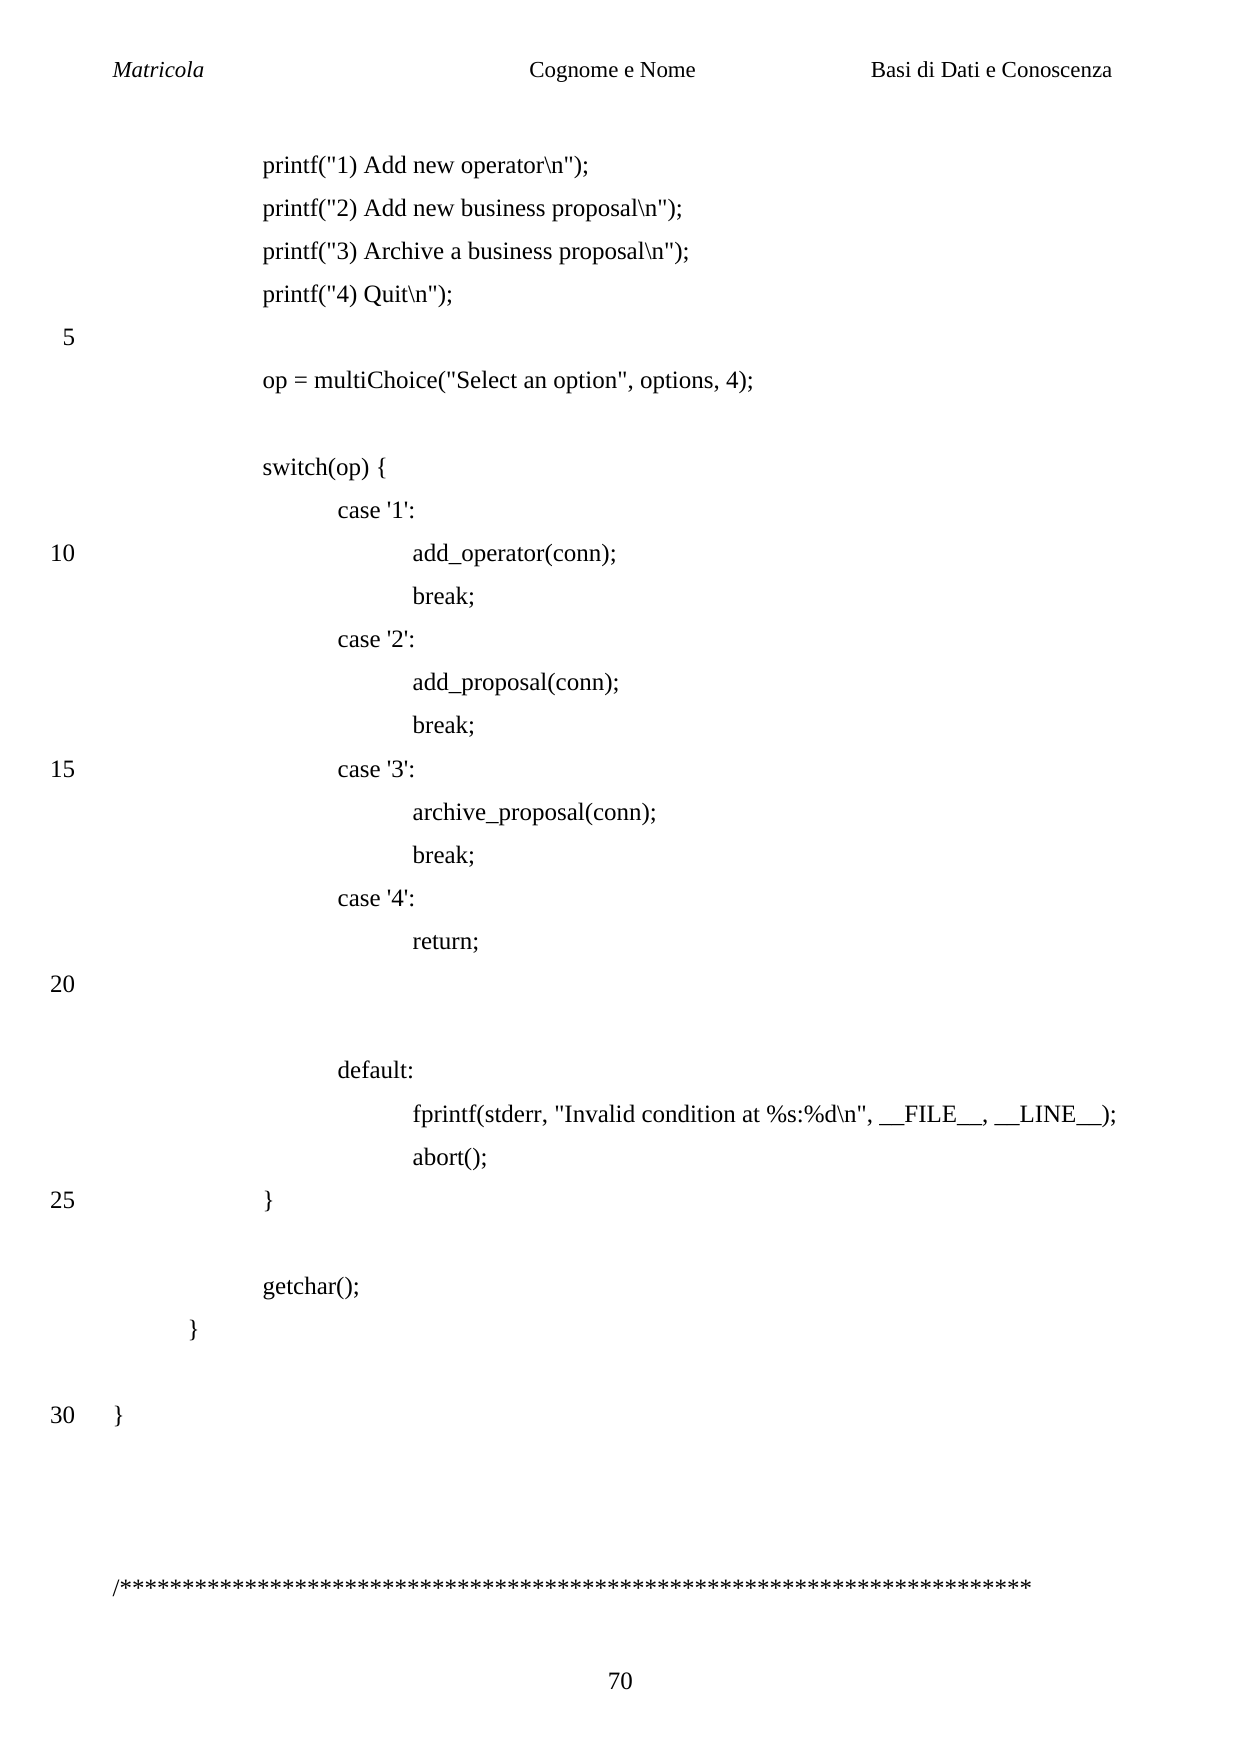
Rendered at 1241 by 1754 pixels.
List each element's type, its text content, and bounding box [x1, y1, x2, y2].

text add_operator(conn); [112, 538, 1128, 567]
text } [112, 1185, 1128, 1214]
text break; [112, 711, 1128, 739]
text break; [112, 581, 1128, 610]
text printf("1) Add new operator\n"); [112, 150, 1128, 179]
text op = multiChoice("Select an option", options, 4); [112, 366, 1128, 394]
text } [112, 1401, 1128, 1429]
text return; [112, 926, 1128, 955]
text archive_proposal(conn); [112, 797, 1128, 826]
text case '3': [112, 754, 1128, 782]
text abort(); [112, 1142, 1128, 1171]
text } [112, 1314, 1128, 1343]
text break; [112, 840, 1128, 869]
text add_proposal(conn); [112, 667, 1128, 696]
text printf("3) Archive a business proposal\n"); [112, 236, 1128, 265]
text getchar(); [112, 1271, 1128, 1300]
text case '1': [112, 495, 1128, 524]
text case '4': [112, 883, 1128, 912]
text /************************************************************************* [112, 1573, 1128, 1602]
text printf("2) Add new business proposal\n"); [112, 193, 1128, 222]
text fprintf(stderr, "Invalid condition at %s:%d\n", __FILE__, __LINE__); [112, 1099, 1128, 1127]
text switch(op) { [112, 452, 1128, 481]
text default: [112, 1056, 1128, 1084]
text case '2': [112, 624, 1128, 653]
text printf("4) Quit\n"); [112, 279, 1128, 308]
